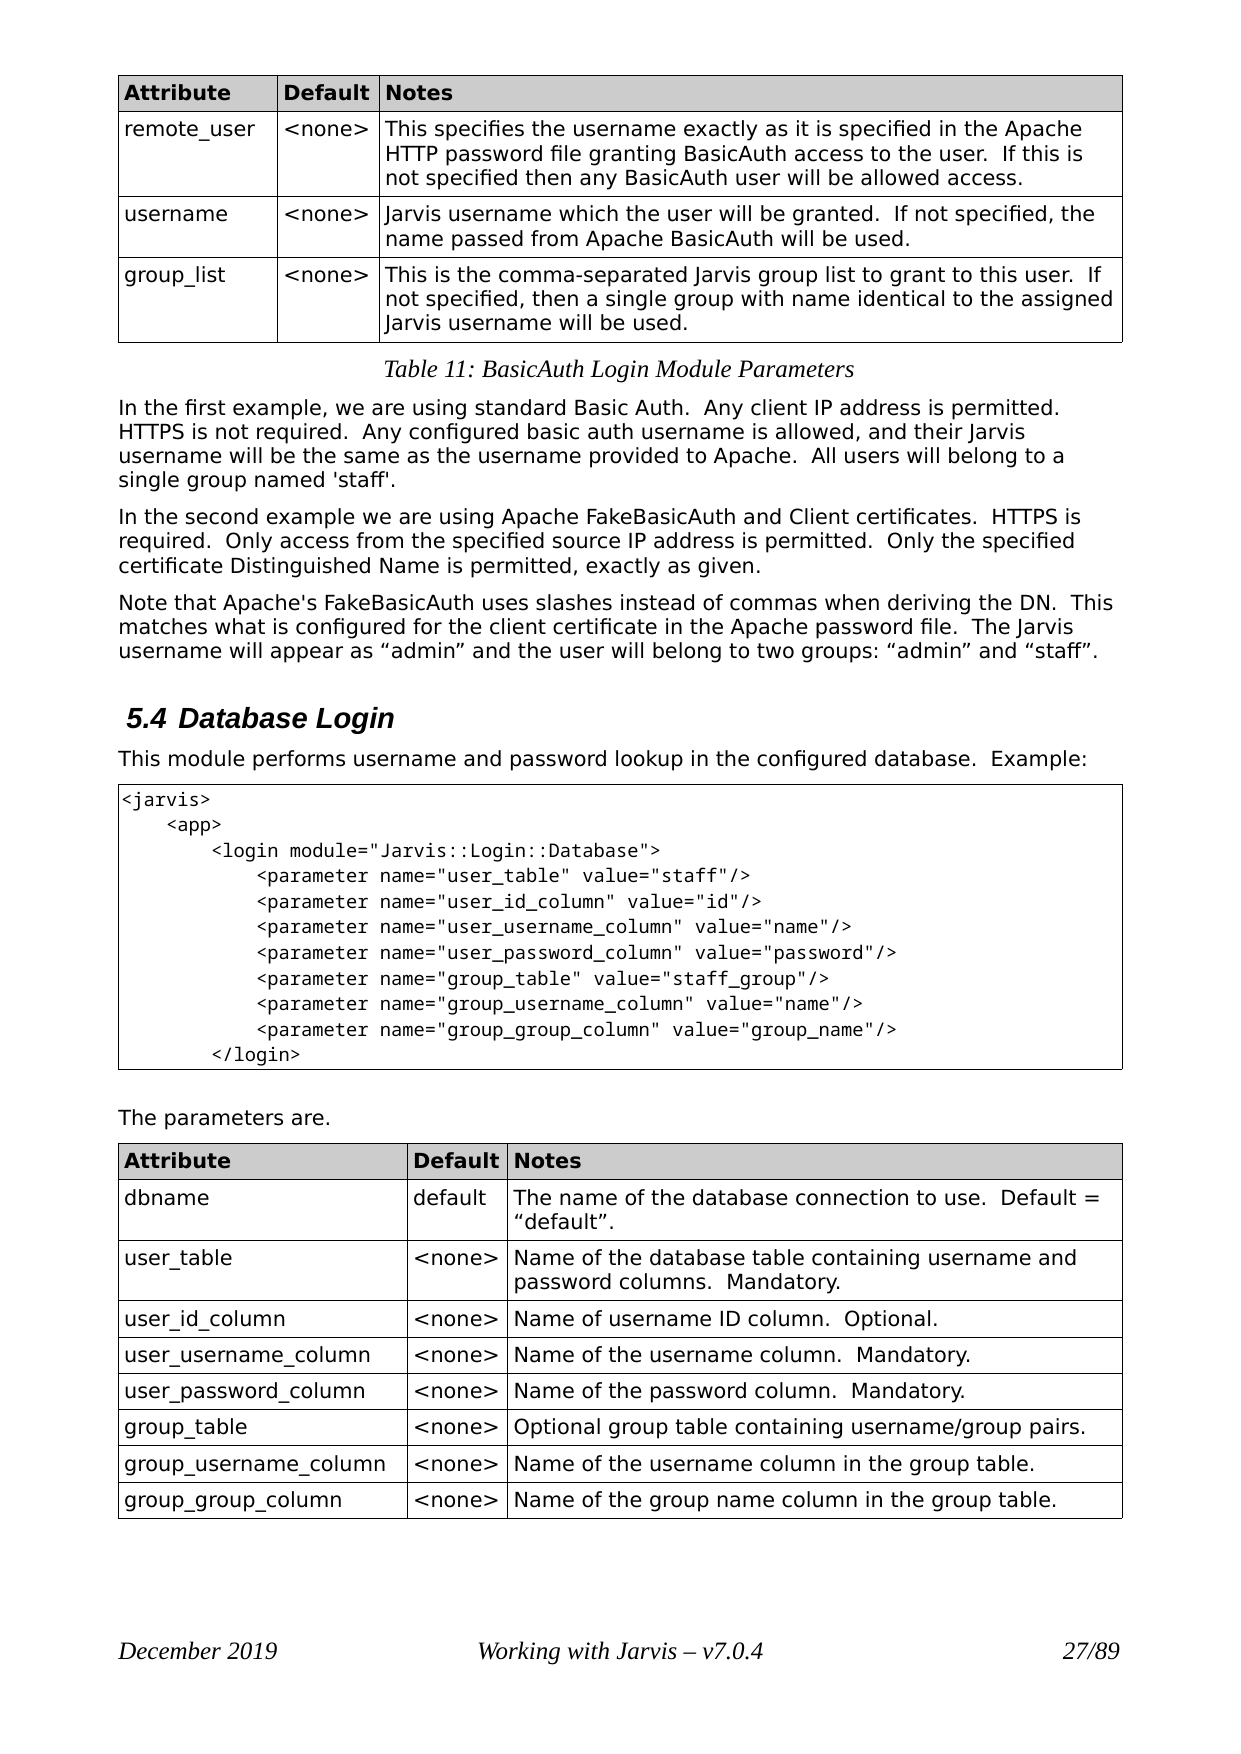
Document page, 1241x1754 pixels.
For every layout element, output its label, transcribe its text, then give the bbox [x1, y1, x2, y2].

table_header Notes [380, 76, 1122, 111]
table_cell group_username_column [119, 1446, 407, 1482]
subtitle Database Login [118, 701, 1122, 734]
table_cell Name of the username column in the group table. [508, 1446, 1122, 1482]
text Table 11: BasicAuth Login Module Parameters [118, 354, 1122, 383]
table_cell <none> [408, 1374, 507, 1409]
table_cell <none> [408, 1483, 507, 1518]
table_cell user_id_column [119, 1301, 407, 1337]
table_cell remote_user [119, 112, 277, 196]
table_cell <none> [408, 1338, 507, 1373]
table_cell Optional group table containing username/group pairs. [508, 1410, 1122, 1445]
table_cell user_username_column [119, 1338, 407, 1373]
text <jarvis> [119, 785, 1122, 809]
table_cell <none> [278, 258, 379, 341]
text <parameter name="group_group_column" value="group_name"/> [119, 1013, 1122, 1039]
text <parameter name="group_table" value="staff_group"/> [119, 962, 1122, 988]
table_cell default [408, 1180, 507, 1240]
table_cell user_table [119, 1241, 407, 1300]
text <parameter name="group_username_column" value="name"/> [119, 988, 1122, 1013]
table_cell dbname [119, 1180, 407, 1240]
table_header Default [408, 1144, 507, 1179]
table_cell group_list [119, 258, 277, 341]
table_cell Name of the username column. Mandatory. [508, 1338, 1122, 1373]
table_header Default [278, 76, 379, 111]
table_cell user_password_column [119, 1374, 407, 1409]
table_cell <none> [408, 1301, 507, 1337]
table_cell <none> [408, 1241, 507, 1300]
table_cell Name of the database table containing username and password columns. Mandatory. [508, 1241, 1122, 1300]
table_cell Name of username ID column. Optional. [508, 1301, 1122, 1337]
text </login> [119, 1039, 1122, 1069]
table_cell group_group_column [119, 1483, 407, 1518]
text In the first example, we are using standard Basic Auth. Any client IP address is permitted. HTTPS is not required. Any configured basic auth username is allowed, and their Jarvis username will be the same as the username provided to Apache. All users will belong to a single group named 'staff'. [118, 396, 1122, 493]
table_cell This is the comma-separated Jarvis group list to grant to this user. If not specified, then a single group with name identical to the assigned Jarvis username will be used. [380, 258, 1122, 341]
text In the second example we are using Apache FakeBasicAuth and Client certificates. HTTPS is required. Only access from the specified source IP address is permitted. Only the specified certificate Distinguished Name is permitted, exactly as given. [118, 505, 1122, 578]
table_cell Name of the password column. Mandatory. [508, 1374, 1122, 1409]
table_cell This specifies the username exactly as it is specified in the Apache HTTP password file granting BasicAuth access to the user. If this is not specified then any BasicAuth user will be allowed access. [380, 112, 1122, 196]
text <parameter name="user_password_column" value="password"/> [119, 937, 1122, 962]
text <parameter name="user_table" value="staff"/> [119, 860, 1122, 886]
table_cell The name of the database connection to use. Default = “default”. [508, 1180, 1122, 1240]
table_cell <none> [278, 197, 379, 257]
text <parameter name="user_id_column" value="id"/> [119, 886, 1122, 911]
table_cell Name of the group name column in the group table. [508, 1483, 1122, 1518]
table_cell <none> [408, 1446, 507, 1482]
table_header Attribute [119, 76, 277, 111]
text <app> [119, 809, 1122, 835]
text The parameters are. [118, 1106, 1122, 1131]
table_cell group_table [119, 1410, 407, 1445]
table_cell <none> [278, 112, 379, 196]
table_cell username [119, 197, 277, 257]
text <parameter name="user_username_column" value="name"/> [119, 911, 1122, 937]
text Note that Apache's FakeBasicAuth uses slashes instead of commas when deriving the DN. This matches what is configured for the client certificate in the Apache password file. The Jarvis username will appear as “admin” and the user will belong to two groups: “admin” and “staff”. [118, 591, 1122, 663]
table_header Attribute [119, 1144, 407, 1179]
table_cell <none> [408, 1410, 507, 1445]
table_cell Jarvis username which the user will be granted. If not specified, the name passed from Apache BasicAuth will be used. [380, 197, 1122, 257]
text <login module="Jarvis::Login::Database"> [119, 835, 1122, 860]
text This module performs username and password lookup in the configured database. Example: [118, 747, 1122, 771]
table_header Notes [508, 1144, 1122, 1179]
